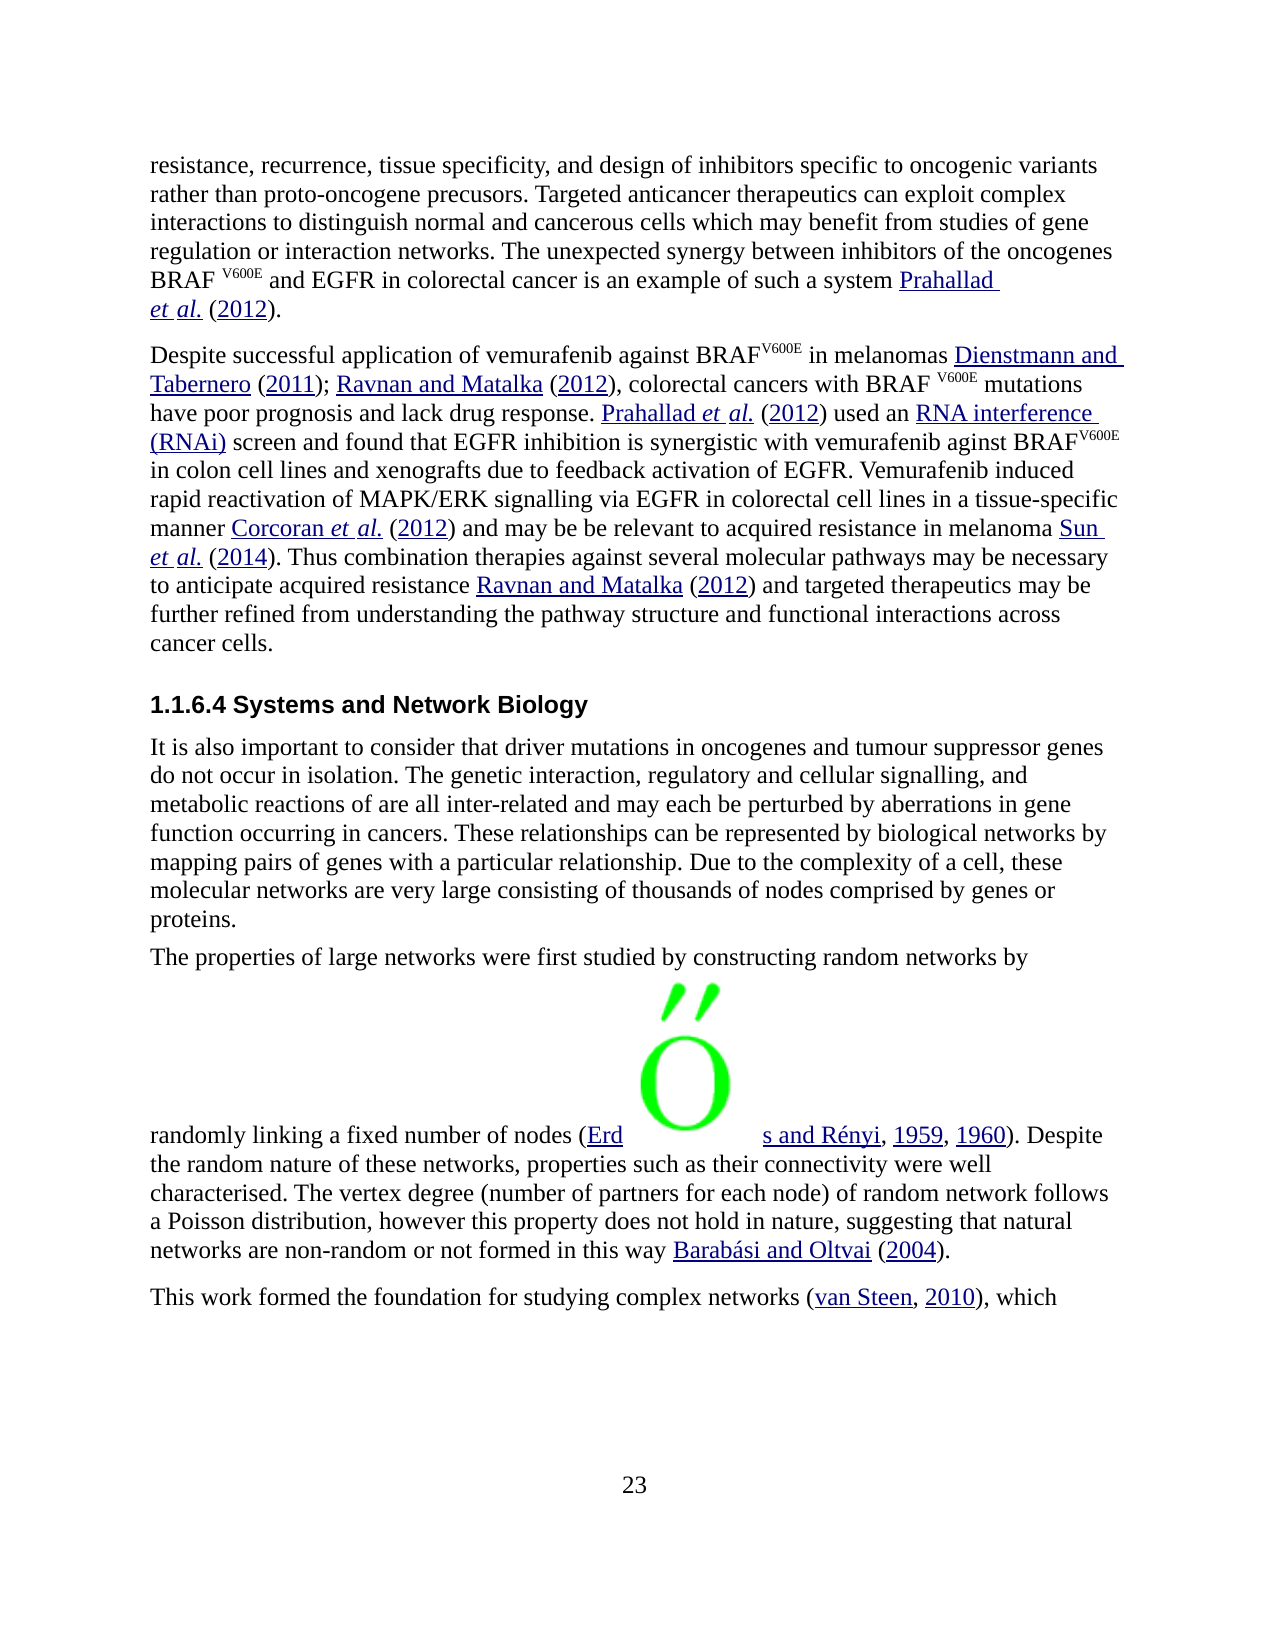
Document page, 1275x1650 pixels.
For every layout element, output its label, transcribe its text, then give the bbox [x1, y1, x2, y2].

text resistance, recurrence, tissue specificity, and design of inhibitors specific to oncogenic variants rather than proto-oncogene precusors. Targeted anticancer therapeutics can exploit complex interactions to distinguish normal and cancerous cells which may benefit from studies of gene regulation or interaction networks. The unexpected synergy between inhibitors of the oncogenes BRAF V600E and EGFR in colorectal cancer is an example of such a system Prahallad et al. (2012). [150, 150, 1125, 322]
text This work formed the foundation for studying complex networks (van Steen, 2010), which [150, 1282, 1125, 1311]
picture [622, 970, 763, 1144]
text It is also important to consider that driver mutations in oncogenes and tumour suppressor genes do not occur in isolation. The genetic interaction, regulatory and cellular signalling, and metabolic reactions of are all inter-related and may each be perturbed by aberrations in gene function occurring in cancers. These relationships can be represented by biological networks by mapping pairs of genes with a particular relationship. Due to the complexity of a cell, these molecular networks are very large consisting of thousands of nodes comprised by genes or proteins. [150, 732, 1125, 933]
subtitle 1.1.6.4 Systems and Network Biology [150, 691, 1125, 719]
text Despite successful application of vemurafenib against BRAFV600E in melanomas Dienstmann and Tabernero (2011); Ravnan and Matalka (2012), colorectal cancers with BRAF V600E mutations have poor prognosis and lack drug response. Prahallad et al. (2012) used an RNA interference (RNAi) screen and found that EGFR inhibition is synergistic with vemurafenib aginst BRAFV600E in colon cell lines and xenografts due to feedback activation of EGFR. Vemurafenib induced rapid reactivation of MAPK/ERK signalling via EGFR in colorectal cell lines in a tissue-specific manner Corcoran et al. (2012) and may be be relevant to acquired resistance in melanoma Sun et al. (2014). Thus combination therapies against several molecular pathways may be necessary to anticipate acquired resistance Ravnan and Matalka (2012) and targeted therapeutics may be further refined from understanding the pathway structure and functional interactions across cancer cells. [150, 340, 1125, 657]
text The properties of large networks were first studied by constructing random networks by randomly linking a fixed number of nodes (Erds and Rényi, 1959, 1960). Despite the random nature of these networks, properties such as their connectivity were well characterised. The vertex degree (number of partners for each node) of random network follows a Poisson distribution, however this property does not hold in nature, suggesting that natural networks are non-random or not formed in this way Barabási and Oltvai (2004). [150, 942, 1125, 1264]
